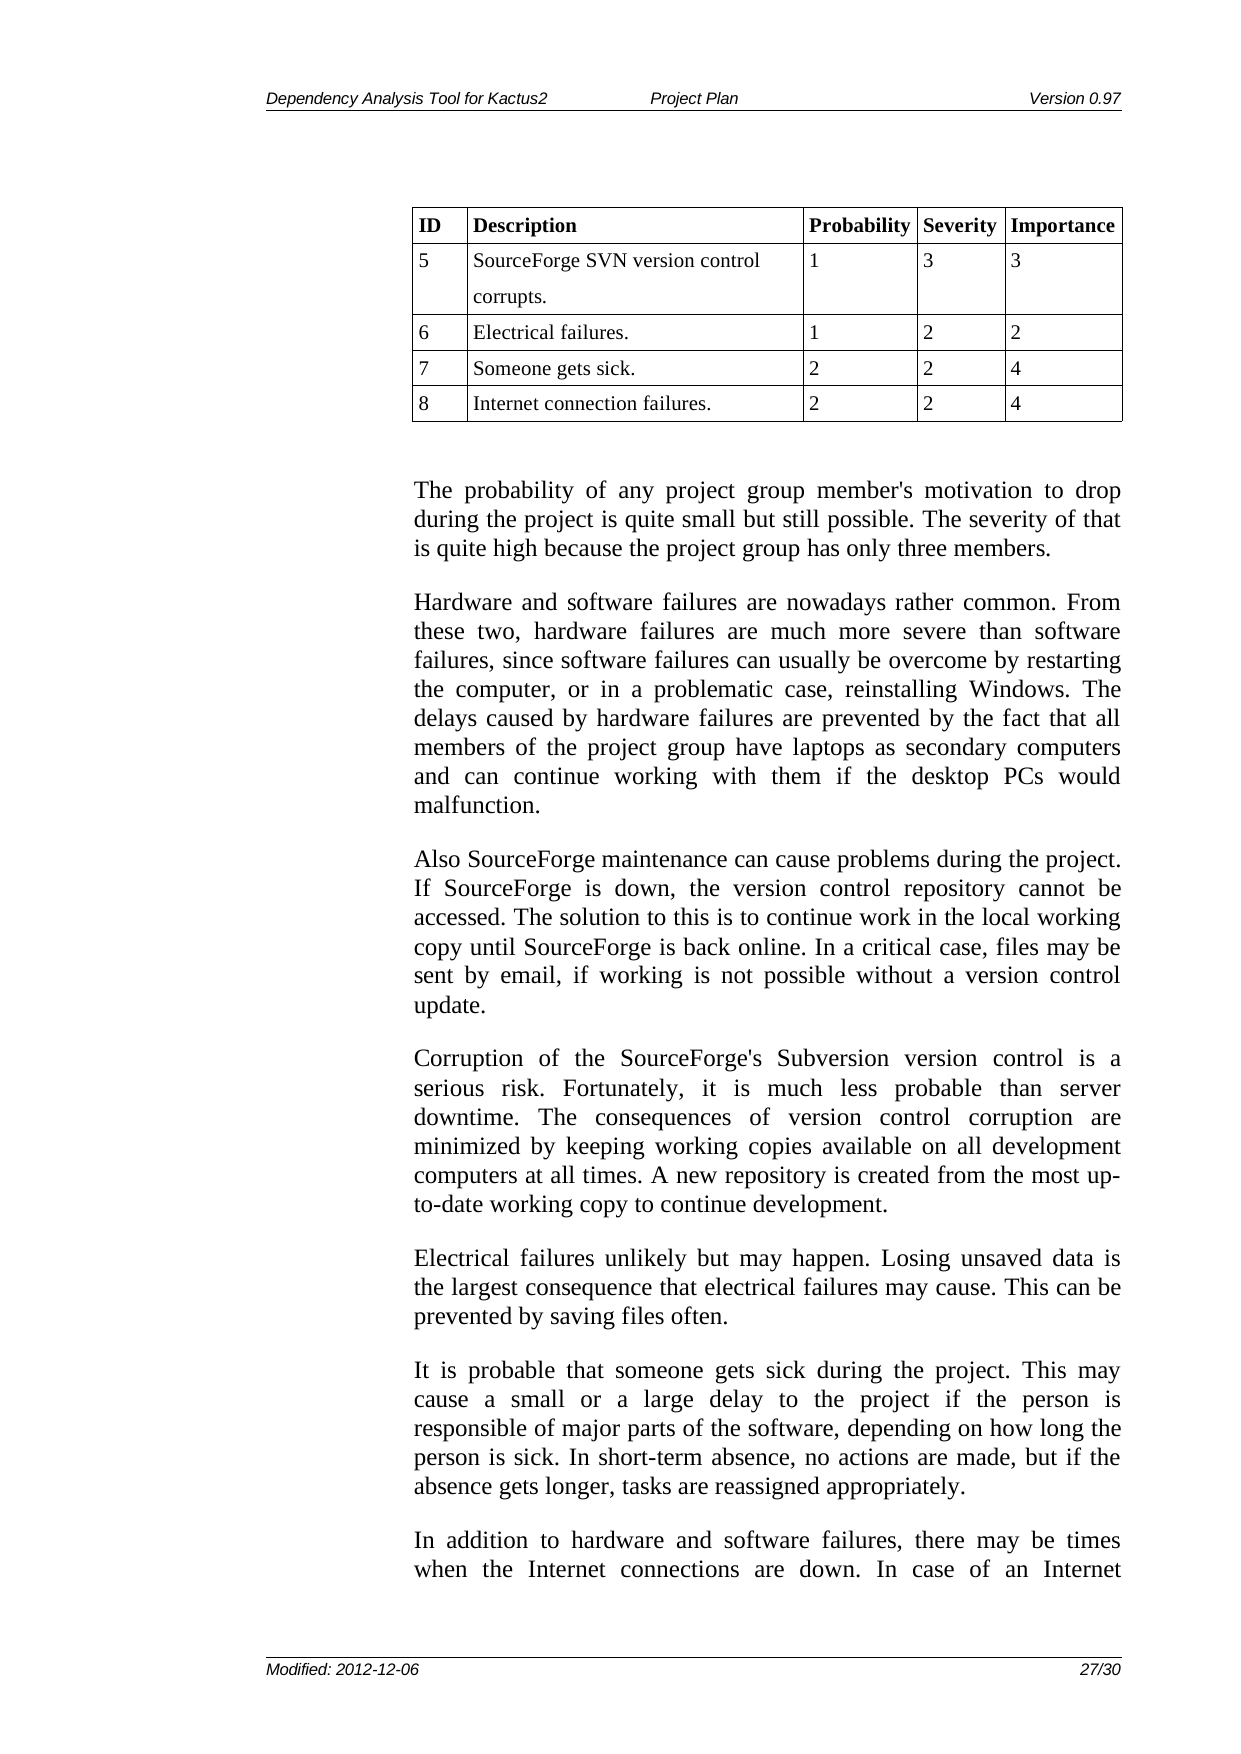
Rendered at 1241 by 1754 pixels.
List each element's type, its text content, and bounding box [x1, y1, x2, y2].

table_cell 2 [918, 315, 1005, 350]
table_cell 7 [413, 351, 467, 385]
text Hardware and software failures are nowadays rather common. From these two, hardware failures are much more severe than software failures, since software failures can usually be overcome by restarting the computer, or in a problematic case, reinstalling Windows. The delays caused by hardware failures are prevented by the fact that all members of the project group have laptops as secondary computers and can continue working with them if the desktop PCs would malfunction. [413, 587, 1122, 819]
text Also SourceForge maintenance can cause problems during the project. If SourceForge is down, the version control repository cannot be accessed. The solution to this is to continue work in the local working copy until SourceForge is back online. In a critical case, files may be sent by email, if working is not possible without a version control update. [413, 844, 1122, 1018]
table_cell 2 [1006, 315, 1122, 350]
table_cell 2 [918, 386, 1005, 421]
table_header ID [413, 208, 467, 242]
table_header Importance [1006, 208, 1122, 242]
table_cell Internet connection failures. [468, 386, 803, 421]
table_cell 2 [918, 351, 1005, 385]
table_cell 3 [1006, 244, 1122, 314]
table_cell 4 [1006, 386, 1122, 421]
table_cell 5 [413, 244, 467, 314]
table_cell Someone gets sick. [468, 351, 803, 385]
table_cell 8 [413, 386, 467, 421]
table_cell 3 [918, 244, 1005, 314]
table_cell Electrical failures. [468, 315, 803, 350]
table_cell SourceForge SVN version control corrupts. [468, 244, 803, 314]
table_header Description [468, 208, 803, 242]
table_cell 2 [804, 351, 917, 385]
table_cell 6 [413, 315, 467, 350]
text Corruption of the SourceForge's Subversion version control is a serious risk. Fortunately, it is much less probable than server downtime. The consequences of version control corruption are minimized by keeping working copies available on all development computers at all times. A new repository is created from the most up-to-date working copy to continue development. [413, 1043, 1122, 1218]
table_cell 2 [804, 386, 917, 421]
table_header Probability [804, 208, 917, 242]
table_header Severity [918, 208, 1005, 242]
table_cell 1 [804, 315, 917, 350]
table_cell 1 [804, 244, 917, 314]
table_cell 4 [1006, 351, 1122, 385]
text The probability of any project group member's motivation to drop during the project is quite small but still possible. The severity of that is quite high because the project group has only three members. [413, 475, 1122, 562]
text Electrical failures unlikely but may happen. Losing unsaved data is the largest consequence that electrical failures may cause. This can be prevented by saving files often. [413, 1242, 1122, 1330]
text In addition to hardware and software failures, there may be times when the Internet connections are down. In case of an Internet [413, 1524, 1122, 1583]
text It is probable that someone gets sick during the project. This may cause a small or a large delay to the project if the person is responsible of major parts of the software, depending on how long the person is sick. In short-term absence, no actions are made, but if the absence gets longer, tasks are reassigned appropriately. [413, 1354, 1122, 1500]
